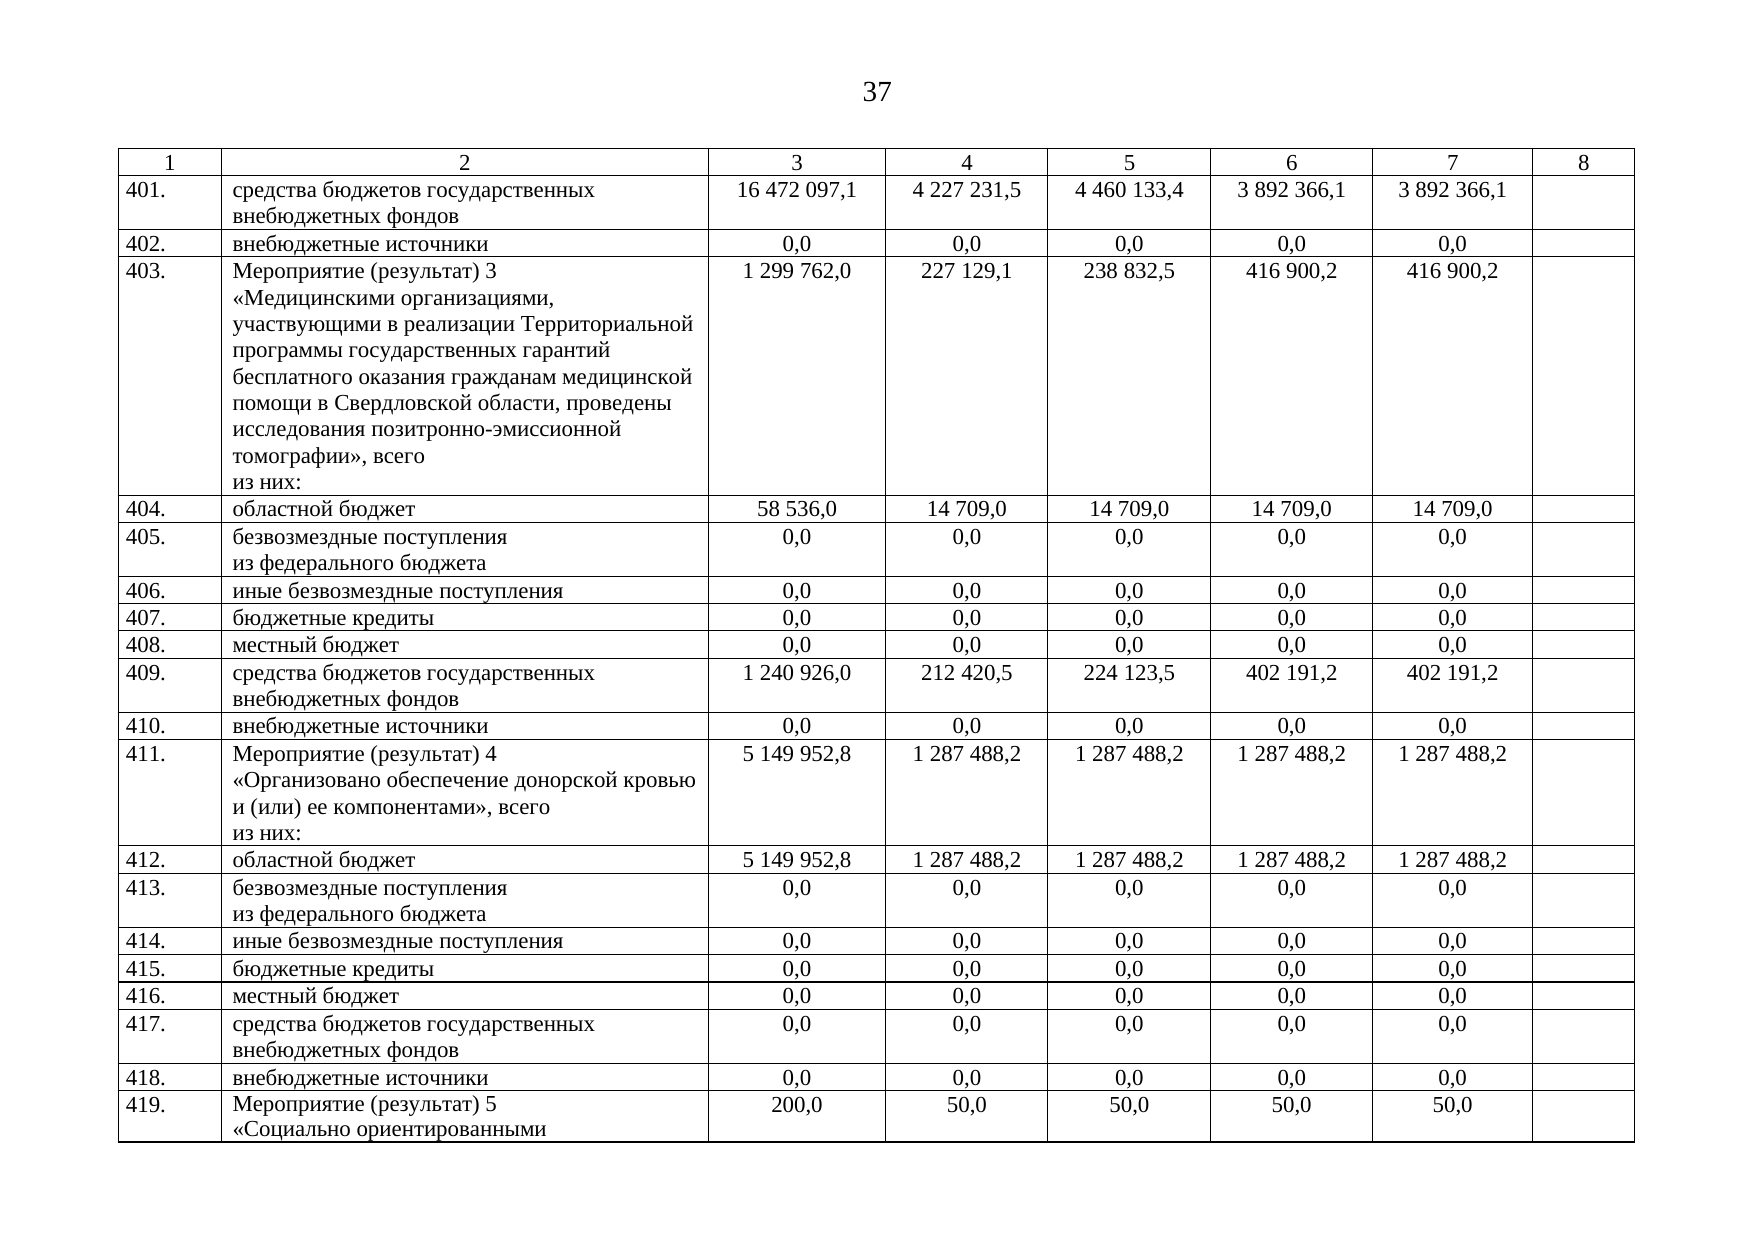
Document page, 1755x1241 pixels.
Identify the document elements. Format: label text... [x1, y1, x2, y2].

table_cell иные безвозмездные поступления [222, 928, 708, 954]
table_cell 0,0 [1211, 523, 1372, 576]
table_header 6 [1211, 149, 1372, 175]
table_cell местный бюджет [222, 983, 708, 1009]
table_cell Мероприятие (результат) 3 «Медицинскими организациями, участвующими в реализации Территориальной программы государственных гарантий бесплатного оказания гражданам медицинской помощи в Свердловской области, проведены исследования позитронно-эмиссионной томографии», всего из них: [222, 257, 708, 494]
table_cell [119, 1064, 221, 1090]
table_cell внебюджетные источники [222, 230, 708, 256]
table_cell 1 240 926,0 [709, 659, 885, 712]
table_cell 0,0 [1373, 713, 1532, 739]
table_cell 0,0 [709, 1064, 885, 1090]
table_cell средства бюджетов государственных внебюджетных фондов [222, 176, 708, 229]
table_cell областной бюджет [222, 846, 708, 873]
table_cell 0,0 [709, 955, 885, 981]
table_cell [1533, 713, 1634, 739]
table_cell 0,0 [886, 523, 1047, 576]
table_cell [1533, 631, 1634, 658]
table_cell 0,0 [1048, 577, 1210, 603]
table_cell 50,0 [1048, 1091, 1210, 1141]
table_cell 0,0 [1373, 955, 1532, 981]
table_cell 0,0 [886, 983, 1047, 1009]
table_cell [1533, 874, 1634, 927]
table_cell 0,0 [1211, 983, 1372, 1009]
table_cell 0,0 [1373, 1064, 1532, 1090]
table_cell 0,0 [1048, 983, 1210, 1009]
table_cell 5 149 952,8 [709, 740, 885, 845]
table_cell [119, 523, 221, 576]
table_cell внебюджетные источники [222, 1064, 708, 1090]
table_cell 0,0 [1048, 1064, 1210, 1090]
table_cell 0,0 [1211, 713, 1372, 739]
table_cell бюджетные кредиты [222, 604, 708, 630]
table_cell [119, 1010, 221, 1062]
table_cell 1 287 488,2 [1048, 740, 1210, 845]
table_cell 14 709,0 [1373, 496, 1532, 522]
table_cell 0,0 [1048, 874, 1210, 927]
table_cell 1 287 488,2 [1373, 740, 1532, 845]
table_cell 0,0 [1211, 230, 1372, 256]
table_cell 0,0 [886, 874, 1047, 927]
table_cell [119, 740, 221, 845]
table_cell [119, 713, 221, 739]
table_cell [119, 846, 221, 873]
table_cell 1 287 488,2 [886, 740, 1047, 845]
table_cell 0,0 [1373, 928, 1532, 954]
table_cell 50,0 [886, 1091, 1047, 1141]
table_cell 50,0 [1373, 1091, 1532, 1141]
table_cell 416 900,2 [1373, 257, 1532, 494]
table_cell 0,0 [1048, 631, 1210, 658]
table_cell 14 709,0 [1211, 496, 1372, 522]
table_cell 0,0 [886, 1064, 1047, 1090]
table_cell 0,0 [1211, 874, 1372, 927]
table_cell 0,0 [886, 928, 1047, 954]
table_cell 0,0 [886, 713, 1047, 739]
table_cell 1 287 488,2 [1048, 846, 1210, 873]
table_cell [119, 983, 221, 1009]
table_cell [1533, 1010, 1634, 1062]
table_cell 0,0 [886, 604, 1047, 630]
table_cell 0,0 [1048, 928, 1210, 954]
table_cell 0,0 [886, 230, 1047, 256]
table_cell 0,0 [709, 874, 885, 927]
table_cell безвозмездные поступления из федерального бюджета [222, 874, 708, 927]
table_cell 0,0 [886, 1010, 1047, 1062]
table_cell [119, 659, 221, 712]
table_cell [119, 928, 221, 954]
table_cell средства бюджетов государственных внебюджетных фондов [222, 1010, 708, 1062]
table_cell 402 191,2 [1211, 659, 1372, 712]
table_cell 0,0 [1211, 631, 1372, 658]
table_cell иные безвозмездные поступления [222, 577, 708, 603]
table_cell 0,0 [1048, 955, 1210, 981]
table_cell 1 287 488,2 [1373, 846, 1532, 873]
table_cell 0,0 [1373, 230, 1532, 256]
table_cell 0,0 [1048, 1010, 1210, 1062]
table_cell 0,0 [1211, 604, 1372, 630]
table_cell 0,0 [1048, 230, 1210, 256]
table_cell [1533, 257, 1634, 494]
table_cell 0,0 [1373, 523, 1532, 576]
table_cell 0,0 [1373, 604, 1532, 630]
table_cell [1533, 496, 1634, 522]
table_cell [1533, 604, 1634, 630]
table_cell 0,0 [1211, 577, 1372, 603]
table_cell 50,0 [1211, 1091, 1372, 1141]
table_cell 5 149 952,8 [709, 846, 885, 873]
table_header 3 [709, 149, 885, 175]
table_cell [119, 257, 221, 494]
table_cell 0,0 [1373, 983, 1532, 1009]
table_cell 0,0 [709, 577, 885, 603]
table_header 4 [886, 149, 1047, 175]
table_cell 0,0 [886, 955, 1047, 981]
table_cell [1533, 176, 1634, 229]
table_cell [119, 496, 221, 522]
table_cell безвозмездные поступления из федерального бюджета [222, 523, 708, 576]
table_cell 4 460 133,4 [1048, 176, 1210, 229]
table_header 8 [1533, 149, 1634, 175]
table_cell 0,0 [1048, 713, 1210, 739]
table_cell 14 709,0 [1048, 496, 1210, 522]
table_cell 212 420,5 [886, 659, 1047, 712]
table_cell Мероприятие (результат) 5 «Социально ориентированными [222, 1091, 708, 1141]
table_cell Мероприятие (результат) 4 «Организовано обеспечение донорской кровью и (или) ее компонентами», всего из них: [222, 740, 708, 845]
table_header 5 [1048, 149, 1210, 175]
table_cell [1533, 1091, 1634, 1141]
table_cell 0,0 [1373, 577, 1532, 603]
table_cell внебюджетные источники [222, 713, 708, 739]
table_cell 0,0 [1211, 1010, 1372, 1062]
table_cell 0,0 [1211, 955, 1372, 981]
table_cell 3 892 366,1 [1211, 176, 1372, 229]
table_cell 0,0 [1211, 928, 1372, 954]
table_cell [1533, 846, 1634, 873]
table_cell 0,0 [1211, 1064, 1372, 1090]
table_cell 0,0 [886, 577, 1047, 603]
table_cell средства бюджетов государственных внебюджетных фондов [222, 659, 708, 712]
table_cell 0,0 [709, 1010, 885, 1062]
table_cell [119, 176, 221, 229]
table_cell 0,0 [709, 631, 885, 658]
table_cell 1 287 488,2 [1211, 740, 1372, 845]
table_cell [119, 631, 221, 658]
table_cell [1533, 955, 1634, 981]
table_cell [119, 230, 221, 256]
table_cell 238 832,5 [1048, 257, 1210, 494]
table_cell 0,0 [1373, 631, 1532, 658]
table_cell [1533, 659, 1634, 712]
table_header 7 [1373, 149, 1532, 175]
table_cell 14 709,0 [886, 496, 1047, 522]
table_cell 402 191,2 [1373, 659, 1532, 712]
table_cell 1 287 488,2 [886, 846, 1047, 873]
table_cell [1533, 230, 1634, 256]
table_cell 3 892 366,1 [1373, 176, 1532, 229]
table_cell 200,0 [709, 1091, 885, 1141]
table_cell [1533, 928, 1634, 954]
table_cell 224 123,5 [1048, 659, 1210, 712]
table_cell [119, 874, 221, 927]
table_cell местный бюджет [222, 631, 708, 658]
table_cell 58 536,0 [709, 496, 885, 522]
table_cell [119, 1091, 221, 1141]
table_cell 0,0 [1048, 604, 1210, 630]
table_cell 416 900,2 [1211, 257, 1372, 494]
table_cell 0,0 [1048, 523, 1210, 576]
table_cell 0,0 [1373, 874, 1532, 927]
table_cell [1533, 983, 1634, 1009]
table_cell бюджетные кредиты [222, 955, 708, 981]
table_cell [1533, 740, 1634, 845]
table_header 2 [222, 149, 708, 175]
table_cell 0,0 [886, 631, 1047, 658]
table_header 1 [119, 149, 221, 175]
table_cell 1 287 488,2 [1211, 846, 1372, 873]
table_cell областной бюджет [222, 496, 708, 522]
table_cell 0,0 [709, 230, 885, 256]
table_cell 0,0 [709, 523, 885, 576]
table_cell [1533, 577, 1634, 603]
table_cell 0,0 [709, 928, 885, 954]
table_cell 0,0 [709, 604, 885, 630]
table_cell [119, 955, 221, 981]
table_cell 16 472 097,1 [709, 176, 885, 229]
table_cell [119, 604, 221, 630]
table_cell 4 227 231,5 [886, 176, 1047, 229]
table_cell [119, 577, 221, 603]
table_cell 227 129,1 [886, 257, 1047, 494]
table_cell [1533, 523, 1634, 576]
table_cell 0,0 [1373, 1010, 1532, 1062]
table_cell 1 299 762,0 [709, 257, 885, 494]
table_cell [1533, 1064, 1634, 1090]
table_cell 0,0 [709, 713, 885, 739]
table_cell 0,0 [709, 983, 885, 1009]
